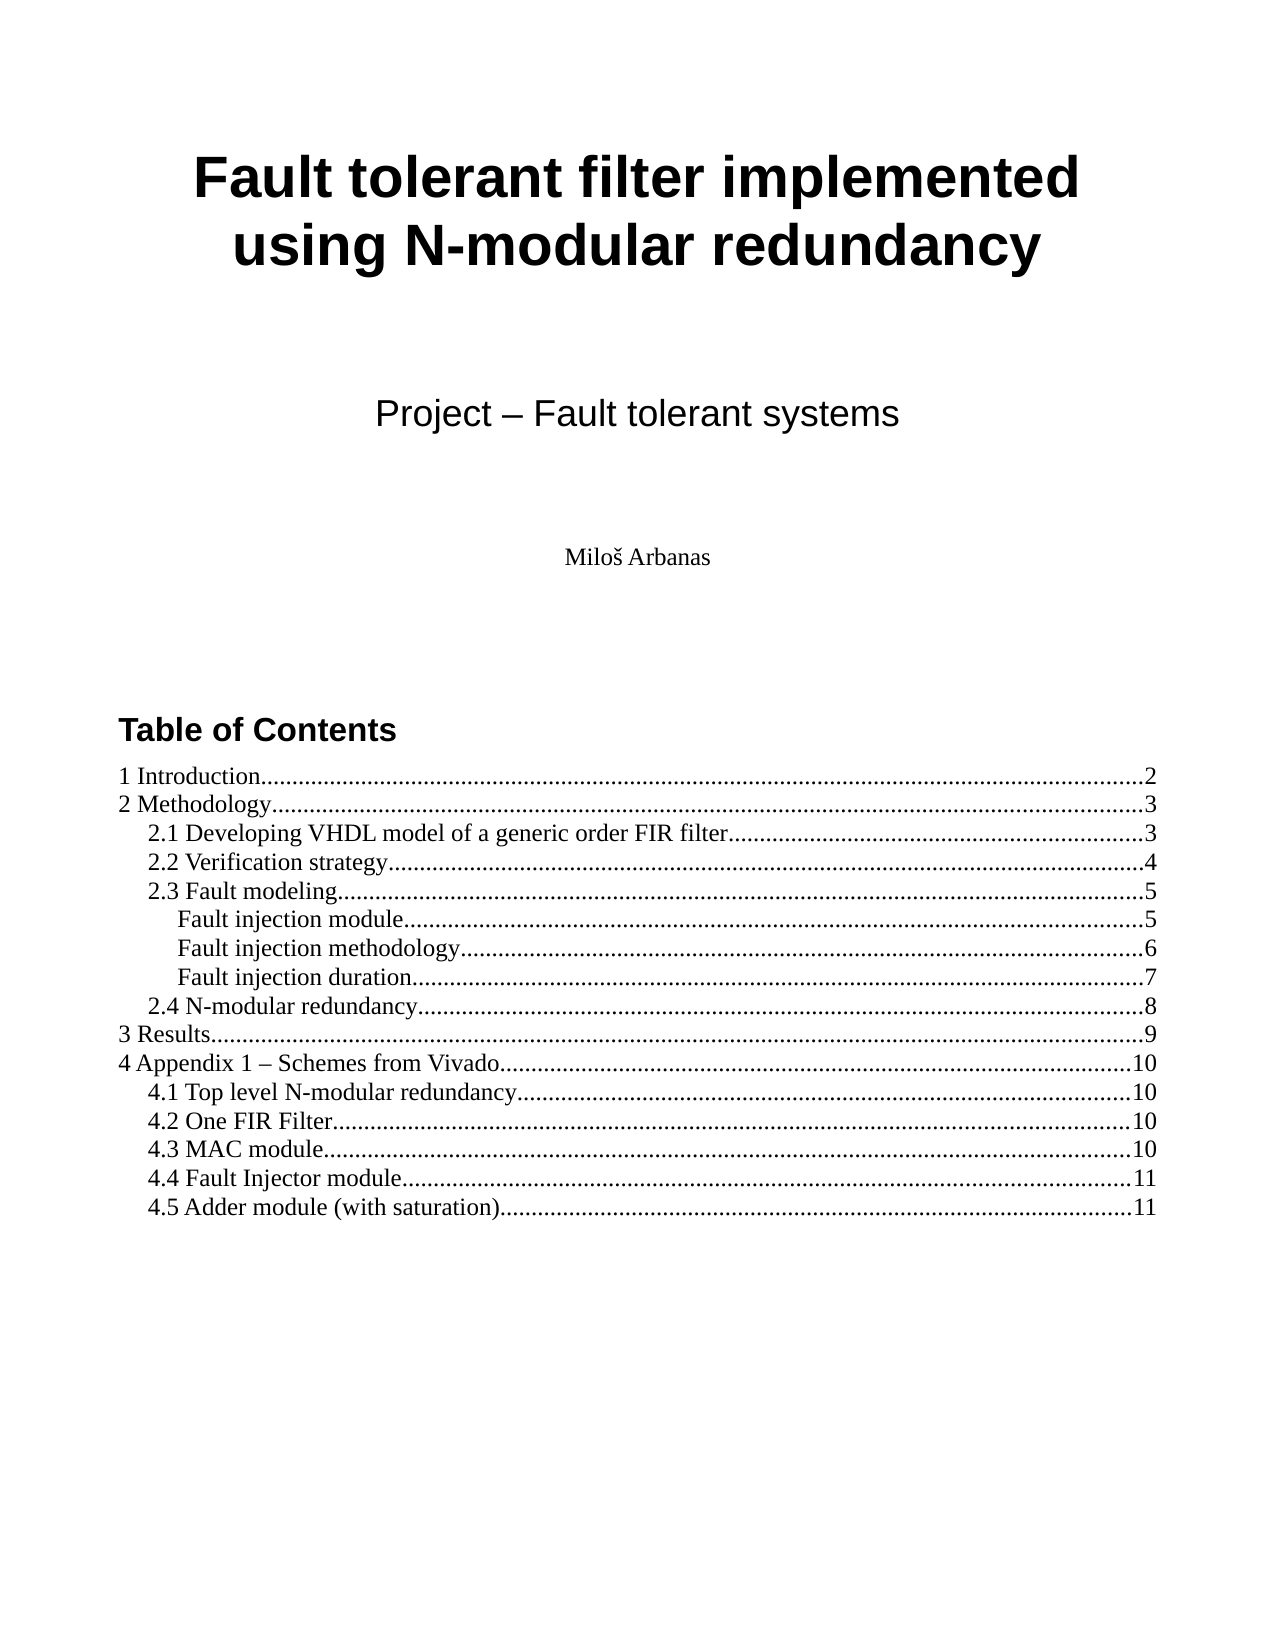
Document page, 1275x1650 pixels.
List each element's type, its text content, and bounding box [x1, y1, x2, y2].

text Miloš Arbanas [118, 542, 1157, 571]
text 4.3 MAC module 10 [148, 1134, 1157, 1163]
text 4.1 Top level N-modular redundancy 10 [148, 1077, 1157, 1106]
text 4.5 Adder module (with saturation) 11 [148, 1192, 1157, 1221]
text 4 Appendix 1 – Schemes from Vivado 10 [118, 1048, 1157, 1077]
subtitle Project – Fault tolerant systems [118, 391, 1157, 434]
text 2.3 Fault modeling 5 [148, 876, 1157, 904]
text Fault injection methodology 6 [177, 933, 1157, 962]
title Fault tolerant filter implemented using N-modular redundancy [118, 143, 1157, 277]
text 1 Introduction 2 [118, 761, 1157, 789]
subtitle Table of Contents [118, 710, 1157, 748]
text 3 Results 9 [118, 1019, 1157, 1048]
text Fault injection duration 7 [177, 962, 1157, 991]
text Fault injection module 5 [177, 904, 1157, 933]
text 4.4 Fault Injector module 11 [148, 1163, 1157, 1192]
text 2.2 Verification strategy 4 [148, 847, 1157, 876]
text 4.2 One FIR Filter 10 [148, 1106, 1157, 1134]
text 2.1 Developing VHDL model of a generic order FIR filter 3 [148, 818, 1157, 847]
text 2 Methodology 3 [118, 789, 1157, 818]
text 2.4 N-modular redundancy 8 [148, 991, 1157, 1019]
